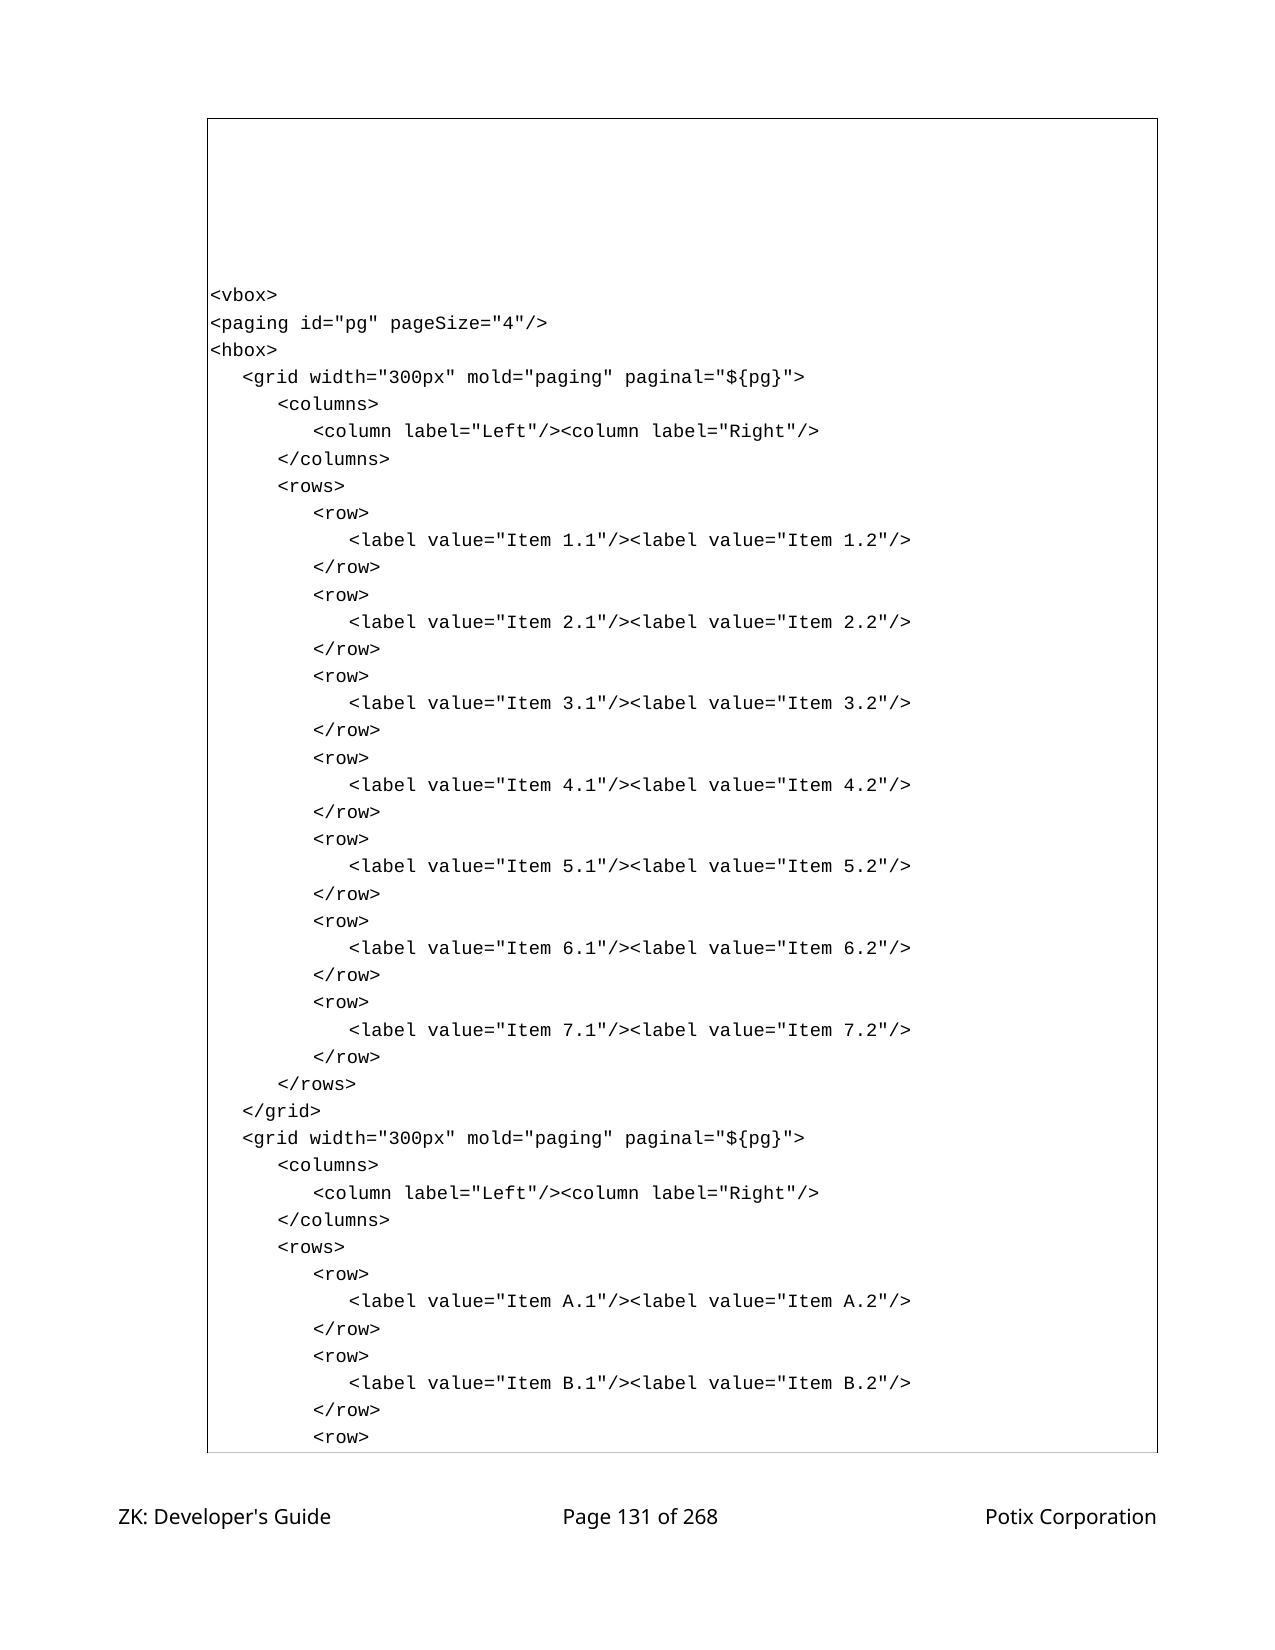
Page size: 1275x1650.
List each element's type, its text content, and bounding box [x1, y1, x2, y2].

text </row> [208, 718, 1157, 743]
text <rows> [208, 474, 1157, 498]
text <grid width="300px" mold="paging" paginal="${pg}"> [208, 1126, 1157, 1150]
text <hbox> [208, 338, 1157, 362]
text </grid> [208, 1099, 1157, 1123]
text <row> [208, 582, 1157, 607]
text </rows> [208, 1072, 1157, 1096]
text <row> [208, 664, 1157, 688]
text <label value="Item 2.1"/><label value="Item 2.2"/> [208, 609, 1157, 634]
text </row> [208, 881, 1157, 906]
text <label value="Item A.1"/><label value="Item A.2"/> [208, 1289, 1157, 1313]
text <row> [208, 1344, 1157, 1368]
text </columns> [208, 446, 1157, 471]
text <label value="Item 3.1"/><label value="Item 3.2"/> [208, 691, 1157, 715]
text </row> [208, 1044, 1157, 1069]
text </row> [208, 637, 1157, 661]
text </row> [208, 555, 1157, 579]
text <row> [208, 909, 1157, 933]
text </row> [208, 1398, 1157, 1422]
text </columns> [208, 1208, 1157, 1232]
text <row> [208, 990, 1157, 1014]
text </row> [208, 963, 1157, 987]
text <label value="Item 7.1"/><label value="Item 7.2"/> [208, 1017, 1157, 1042]
text <row> [208, 746, 1157, 770]
text <label value="Item 6.1"/><label value="Item 6.2"/> [208, 936, 1157, 960]
text <row> [208, 1425, 1157, 1452]
text </row> [208, 800, 1157, 824]
text <columns> [208, 392, 1157, 416]
text <grid width="300px" mold="paging" paginal="${pg}"> [208, 365, 1157, 389]
text </row> [208, 1316, 1157, 1341]
text <label value="Item 5.1"/><label value="Item 5.2"/> [208, 854, 1157, 878]
text <column label="Left"/><column label="Right"/> [208, 1181, 1157, 1205]
text <rows> [208, 1235, 1157, 1259]
text <label value="Item 1.1"/><label value="Item 1.2"/> [208, 528, 1157, 552]
text <columns> [208, 1153, 1157, 1178]
text <row> [208, 827, 1157, 851]
text <vbox> [208, 119, 1157, 308]
text <paging id="pg" pageSize="4"/> [208, 311, 1157, 335]
text <row> [208, 501, 1157, 525]
text <label value="Item B.1"/><label value="Item B.2"/> [208, 1371, 1157, 1395]
text <row> [208, 1262, 1157, 1286]
text <label value="Item 4.1"/><label value="Item 4.2"/> [208, 773, 1157, 797]
text <column label="Left"/><column label="Right"/> [208, 419, 1157, 443]
